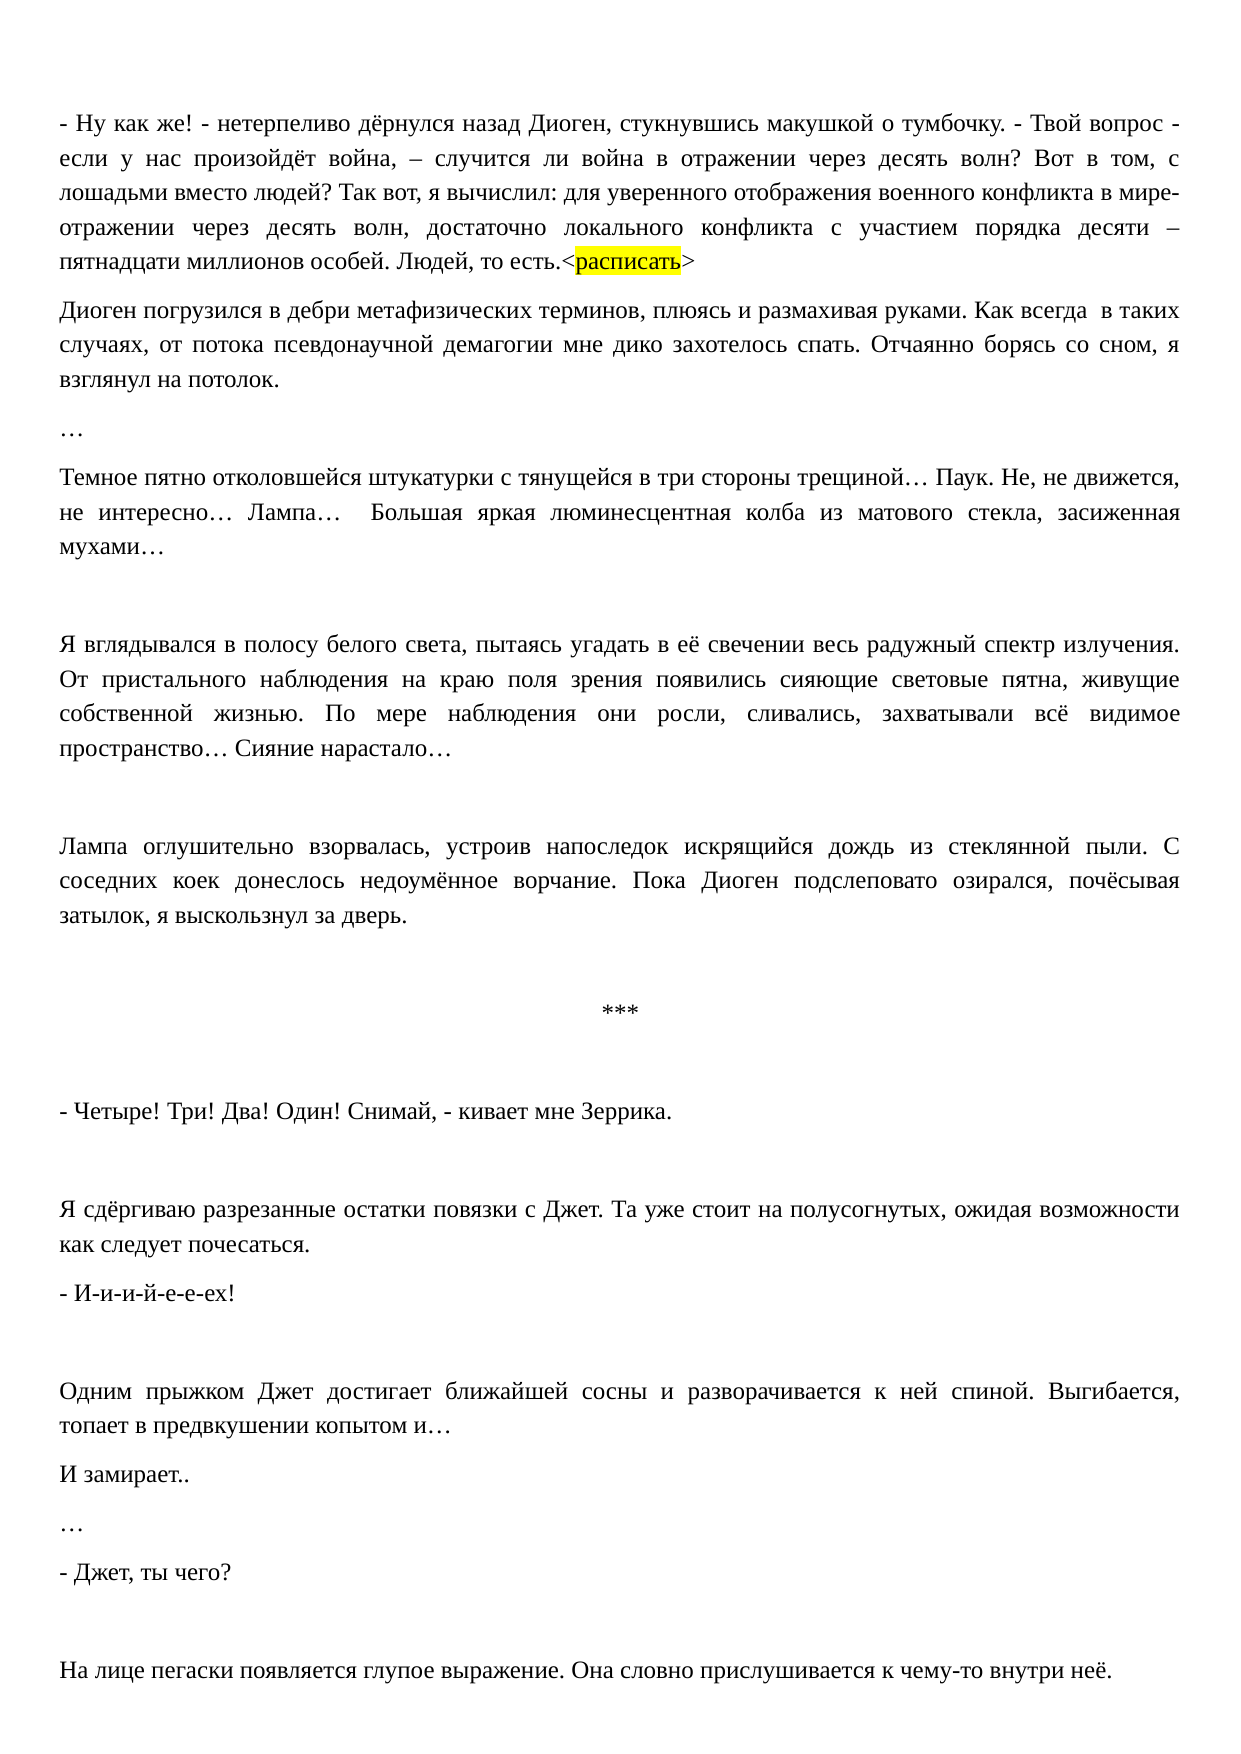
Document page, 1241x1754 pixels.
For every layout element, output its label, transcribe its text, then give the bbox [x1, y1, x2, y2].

text … [59, 1508, 1181, 1537]
text - Четыре! Три! Два! Один! Снимай, - кивает мне Зеррика. [59, 1096, 1181, 1125]
text Я сдёргиваю разрезанные остатки повязки с Джет. Та уже стоит на полусогнутых, ожидая возможности как следует почесаться. [59, 1194, 1181, 1257]
text - Джет, ты чего? [59, 1557, 1181, 1586]
text Лампа оглушительно взорвалась, устроив напоследок искрящийся дождь из стеклянной пыли. С соседних коек донеслось недоумённое ворчание. Пока Диоген подслеповато озирался, почёсывая затылок, я выскользнул за дверь. [59, 831, 1181, 928]
text Темное пятно отколовшейся штукатурки с тянущейся в три стороны трещиной… Паук. Не, не движется, не интересно… Лампа… Большая яркая люминесцентная колба из матового стекла, засиженная мухами… [59, 462, 1181, 560]
text … [59, 413, 1181, 442]
text На лице пегаски появляется глупое выражение. Она словно прислушивается к чему-то внутри неё. [59, 1656, 1181, 1684]
text - Ну как же! - нетерпеливо дёрнулся назад Диоген, стукнувшись макушкой о тумбочку. - Твой вопрос - если у нас произойдёт война, – случится ли война в отражении через десять волн? Вот в том, с лошадьми вместо людей? Так вот, я вычислил: для уверенного отображения военного конфликта в мире-отражении через десять волн, достаточно локального конфликта с участием порядка десяти – пятнадцати миллионов особей. Людей, то есть.<расписать> [59, 108, 1181, 275]
text Диоген погрузился в дебри метафизических терминов, плюясь и размахивая руками. Как всегда в таких случаях, от потока псевдонаучной демагогии мне дико захотелось спать. Отчаянно борясь со сном, я взглянул на потолок. [59, 295, 1181, 393]
text - И-и-и-й-е-е-ех! [59, 1278, 1181, 1306]
text Одним прыжком Джет достигает ближайшей сосны и разворачивается к ней спиной. Выгибается, топает в предвкушении копытом и… [59, 1376, 1181, 1439]
text Я вглядывался в полосу белого света, пытаясь угадать в её свечении весь радужный спектр излучения. От пристального наблюдения на краю поля зрения появились сияющие световые пятна, живущие собственной жизнью. По мере наблюдения они росли, сливались, захватывали всё видимое пространство… Сияние нарастало… [59, 629, 1181, 761]
text И замирает.. [59, 1459, 1181, 1488]
text *** [59, 998, 1181, 1027]
